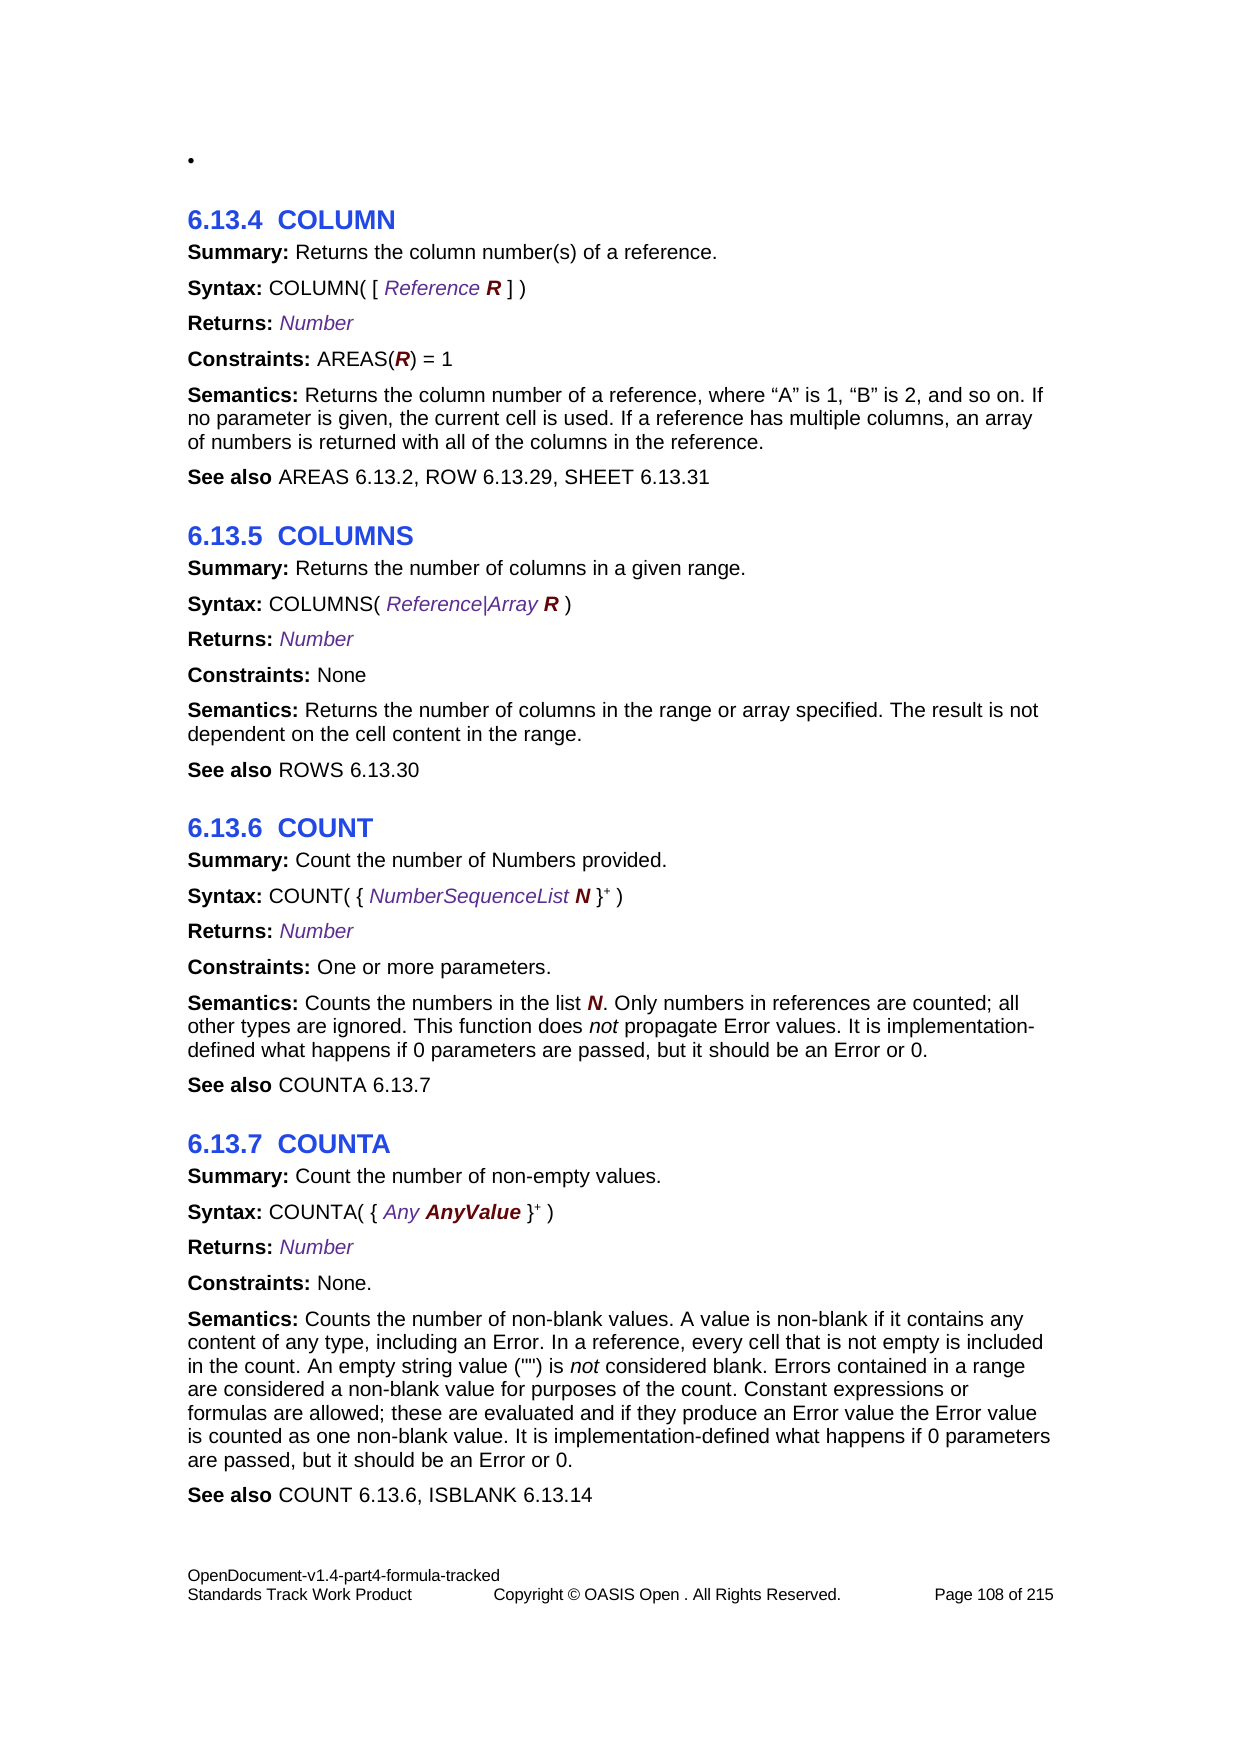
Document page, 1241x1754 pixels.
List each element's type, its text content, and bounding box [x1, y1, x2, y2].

text Summary: Returns the column number(s) of a reference. [187, 241, 1053, 264]
text Summary: Count the number of Numbers provided. [187, 849, 1053, 872]
text Semantics: Counts the number of non-blank values. A value is non-blank if it contains any content of any type, including an Error. In a reference, every cell that is not empty is included in the count. An empty string value ("") is not considered blank. Errors contained in a range are considered a non-blank value for purposes of the count. Constant expressions or formulas are allowed; these are evaluated and if they produce an Error value the Error value is counted as one non-blank value. It is implementation-defined what happens if 0 parameters are passed, but it should be an Error or 0. [187, 1307, 1053, 1472]
text Semantics: Counts the numbers in the list N. Only numbers in references are counted; all other types are ignored. This function does not propagate Error values. It is implementation-defined what happens if 0 parameters are passed, but it should be an Error or 0. [187, 991, 1053, 1062]
text See also COUNT 6.13.6, ISBLANK 6.13.14 [187, 1484, 1053, 1507]
subtitle COLUMN [187, 204, 1053, 234]
text Summary: Returns the number of columns in a given range. [187, 556, 1053, 580]
text See also COUNTA 6.13.7 [187, 1074, 1053, 1097]
text Returns: Number [187, 312, 1053, 335]
subtitle COUNT [187, 813, 1053, 843]
text Syntax: COLUMNS( Reference|Array R ) [187, 592, 1053, 616]
text Constraints: None [187, 663, 1053, 687]
text Summary: Count the number of non-empty values. [187, 1164, 1053, 1188]
text Constraints: None. [187, 1271, 1053, 1295]
text Returns: Number [187, 628, 1053, 651]
text Constraints: One or more parameters. [187, 956, 1053, 979]
text See also AREAS 6.13.2, ROW 6.13.29, SHEET 6.13.31 [187, 466, 1053, 489]
text Syntax: COUNTA( { Any AnyValue }+ ) [187, 1200, 1053, 1224]
text Semantics: Returns the column number of a reference, where “A” is 1, “B” is 2, and so on. If no parameter is given, the current cell is used. If a reference has multiple columns, an array of numbers is returned with all of the columns in the reference. [187, 383, 1053, 454]
text Constraints: AREAS(R) = 1 [187, 347, 1053, 371]
text See also ROWS 6.13.30 [187, 758, 1053, 782]
subtitle COLUMNS [187, 520, 1053, 550]
text Returns: Number [187, 920, 1053, 943]
text Semantics: Returns the number of columns in the range or array specified. The result is not dependent on the cell content in the range. [187, 699, 1053, 746]
text Returns: Number [187, 1236, 1053, 1259]
subtitle COUNTA [187, 1128, 1053, 1158]
text Syntax: COUNT( { NumberSequenceList N }+ ) [187, 884, 1053, 908]
text Syntax: COLUMN( [ Reference R ] ) [187, 276, 1053, 300]
